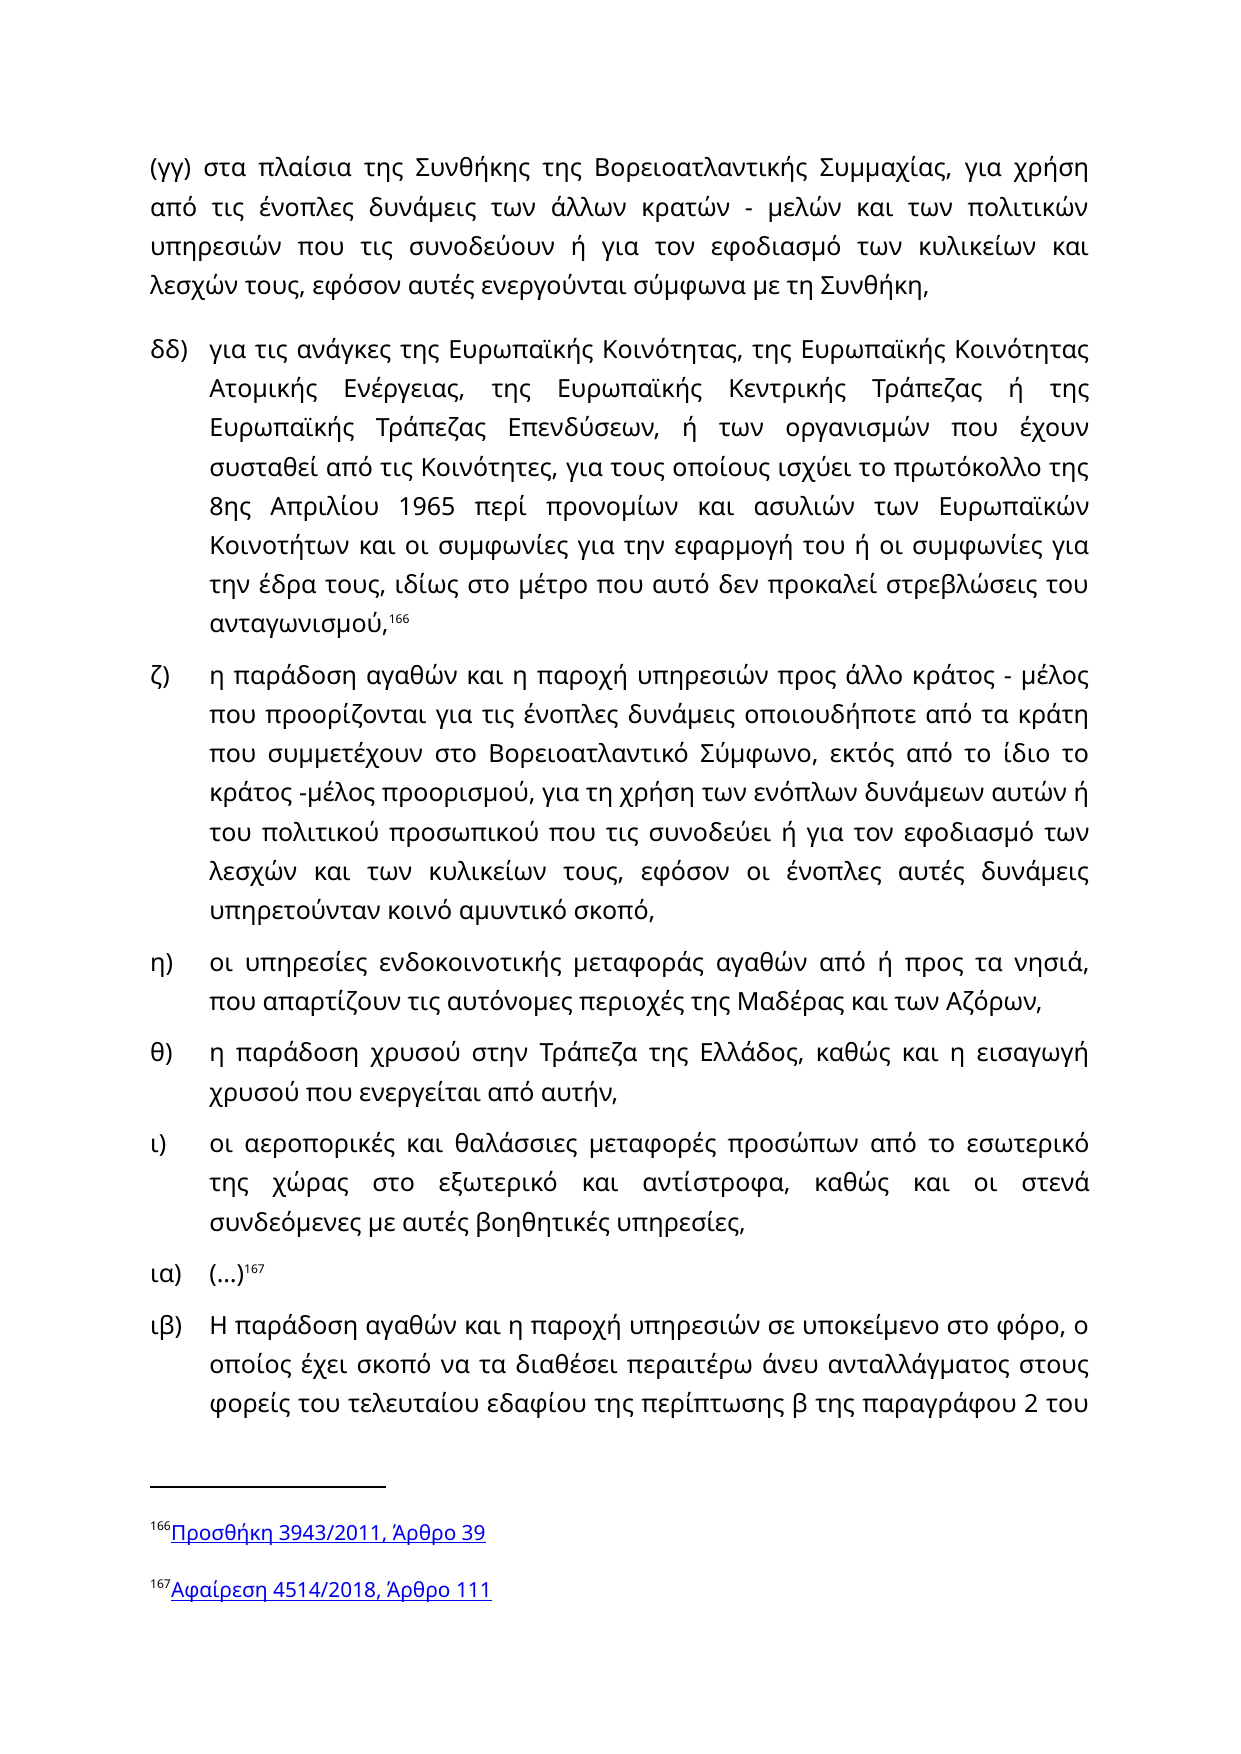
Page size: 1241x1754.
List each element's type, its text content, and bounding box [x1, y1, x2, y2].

list ιβ) Η παράδοση αγαθών και η παροχή υπηρεσιών σε υποκείμενο στο φόρο, ο οποίος έχει σκοπό να τα διαθέσει περαιτέρω άνευ ανταλλάγματος στους φορείς του τελευταίου εδαφίου της περίπτωσης β της παραγράφου 2 του [150, 1307, 1090, 1420]
text (γγ) στα πλαίσια της Συνθήκης της Βορειοατλαντικής Συμμαχίας, για χρήση από τις ένοπλες δυνάμεις των άλλων κρατών - μελών και των πολιτικών υπηρεσιών που τις συνοδεύουν ή για τον εφοδιασμό των κυλικείων και λεσχών τους, εφόσον αυτές ενεργούνται σύμφωνα με τη Συνθήκη, [150, 150, 1090, 302]
list θ) η παράδοση χρυσού στην Τράπεζα της Ελλάδος, καθώς και η εισαγωγή χρυσού που ενεργείται από αυτήν, [150, 1035, 1090, 1108]
list ια) (…) [150, 1256, 1090, 1290]
text Αφαίρεση 4514/2018, Άρθρο 111 [150, 1576, 1090, 1604]
list ζ) η παράδοση αγαθών και η παροχή υπηρεσιών προς άλλο κράτος - μέλος που προορίζονται για τις ένοπλες δυνάμεις οποιουδήποτε από τα κράτη που συμμετέχουν στο Βορειοατλαντικό Σύμφωνο, εκτός από το ίδιο το κράτος -μέλος προορισμού, για τη χρήση των ενόπλων δυνάμεων αυτών ή του πολιτικού προσωπικού που τις συνοδεύει ή για τον εφοδιασμό των λεσχών και των κυλικείων τους, εφόσον οι ένοπλες αυτές δυνάμεις υπηρετούνταν κοινό αμυντικό σκοπό, [150, 657, 1090, 927]
list δδ) για τις ανάγκες της Ευρωπαϊκής Κοινότητας, της Ευρωπαϊκής Κοινότητας Ατομικής Ενέργειας, της Ευρωπαϊκής Κεντρικής Τράπεζας ή της Ευρωπαϊκής Τράπεζας Επενδύσεων, ή των οργανισμών που έχουν συσταθεί από τις Κοινότητες, για τους οποίους ισχύει το πρωτόκολλο της 8ης Απριλίου 1965 περί προνομίων και ασυλιών των Ευρωπαϊκών Κοινοτήτων και οι συμφωνίες για την εφαρμογή του ή οι συμφωνίες για την έδρα τους, ιδίως στο μέτρο που αυτό δεν προκαλεί στρεβλώσεις του ανταγωνισμού, [150, 332, 1090, 640]
list ι) οι αεροπορικές και θαλάσσιες μεταφορές προσώπων από το εσωτερικό της χώρας στο εξωτερικό και αντί­στροφα, καθώς και οι στενά συνδεόμενες με αυτές βοηθητικές υπηρεσίες, [150, 1126, 1090, 1238]
text Προσθήκη 3943/2011, Άρθρο 39 [150, 1518, 1090, 1546]
list η) οι υπηρεσίες ενδοκοινοτικής μεταφοράς αγαθών από ή προς τα νησιά, που απαρτίζουν τις αυτόνομες περιοχές της Μαδέρας και των Αζόρων, [150, 944, 1090, 1017]
